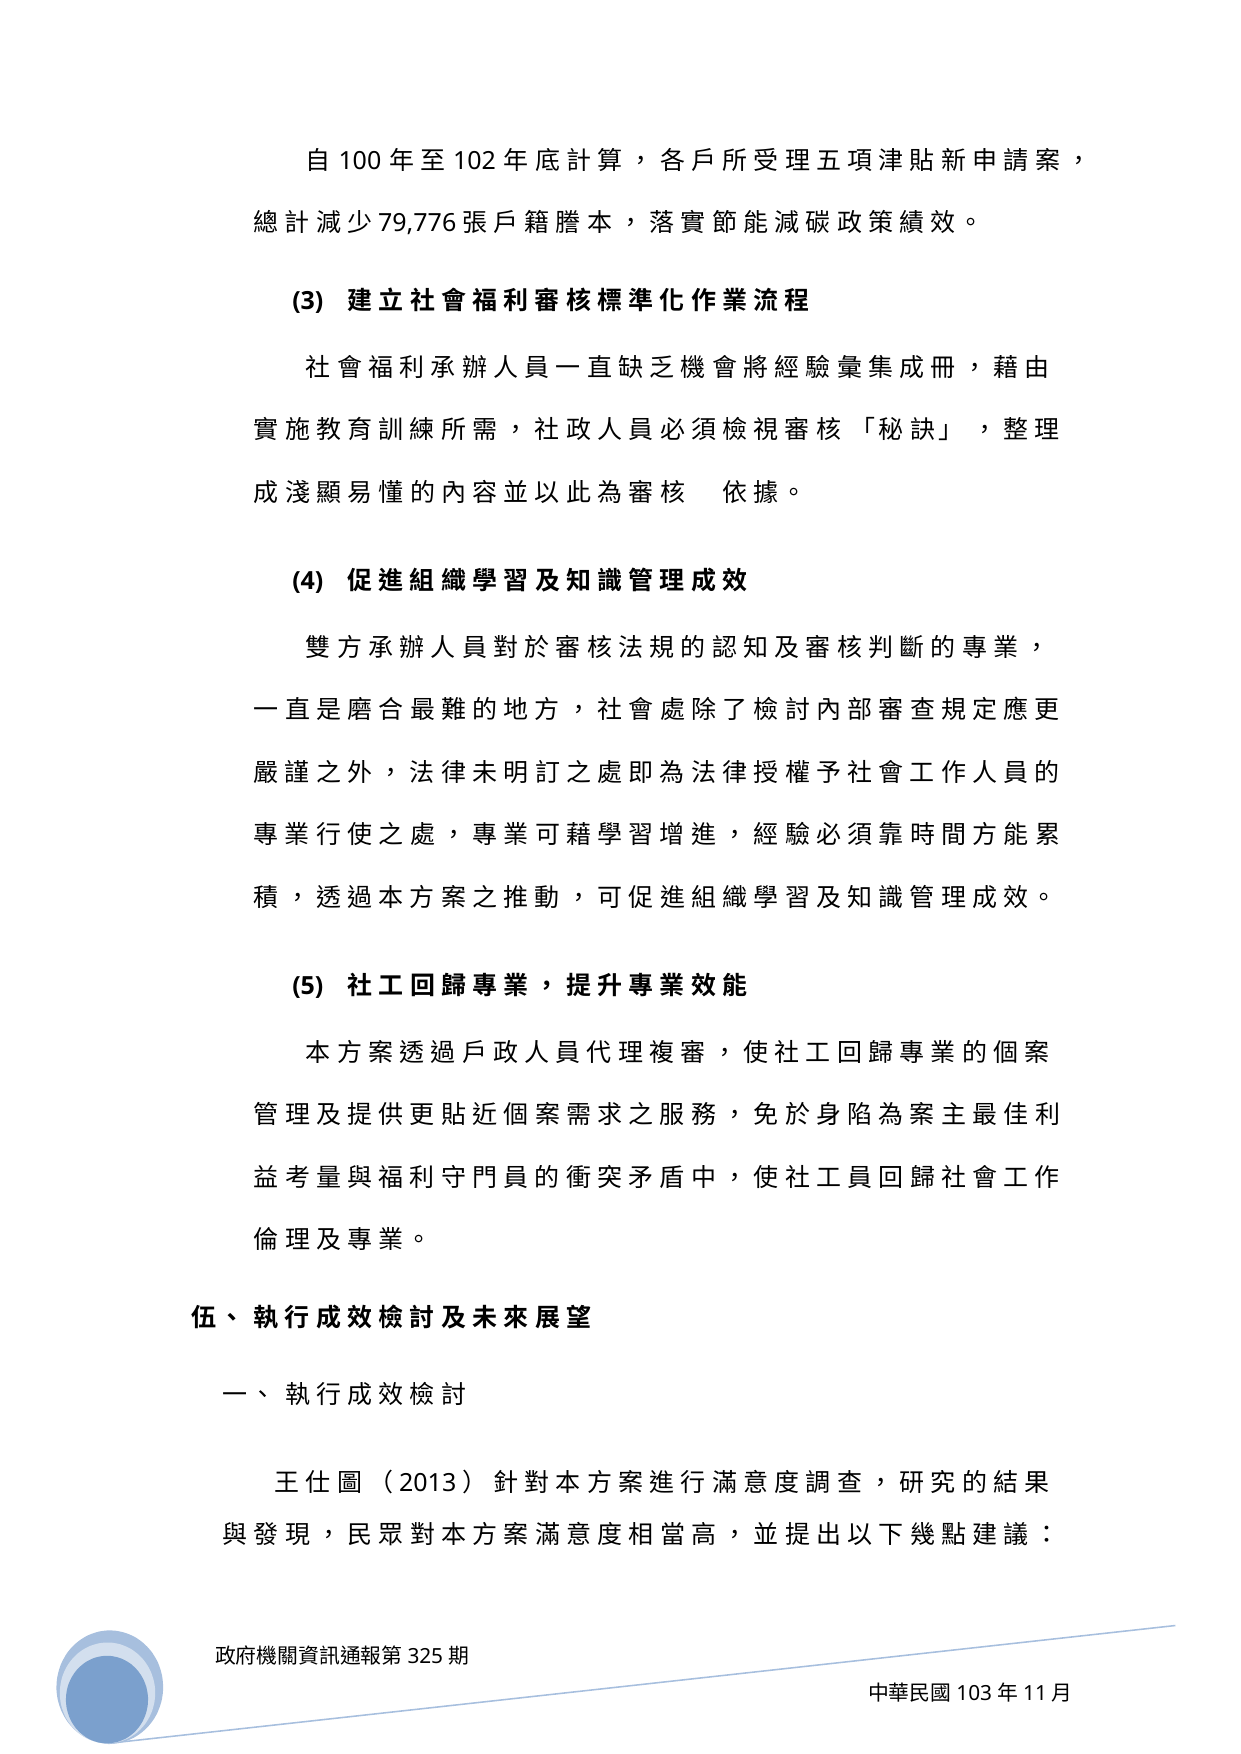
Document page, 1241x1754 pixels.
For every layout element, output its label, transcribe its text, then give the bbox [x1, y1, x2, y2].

text 王仕圖（2013）針對本方案進行滿意度調查，研究的結果與發現，民眾對本方案滿意度相當高，並提出以下幾點建議： [217, 1429, 1073, 1554]
text 伍、執行成效檢討及未來展望 [188, 1274, 1073, 1336]
text 社會福利承辦人員一直缺乏機會將經驗彙集成冊，藉由實施教育訓練所需，社政人員必須檢視審核「秘訣」，整理成淺顯易懂的內容並以此為審核 依據。 [247, 324, 1073, 511]
text 一、執行成效檢討 [217, 1351, 1073, 1414]
text 本方案透過戶政人員代理複審，使社工回歸專業的個案管理及提供更貼近個案需求之服務，免於身陷為案主最佳利益考量與福利守門員的衝突矛盾中，使社工員回歸社會工作倫理及專業。 [247, 1009, 1073, 1259]
list 社工回歸專業，提升專業效能 [291, 931, 1073, 994]
list 促進組織學習及知識管理成效 [291, 526, 1073, 589]
text 自100年至102年底計算，各戶所受理五項津貼新申請案，總計減少79,776張戶籍謄本，落實節能減碳政策績效。 [247, 106, 1073, 231]
list 建立社會福利審核標準化作業流程 [291, 246, 1073, 309]
text 雙方承辦人員對於審核法規的認知及審核判斷的專業，一直是磨合最難的地方，社會處除了檢討內部審查規定應更嚴謹之外，法律未明訂之處即為法律授權予社會工作人員的專業行使之處，專業可藉學習增進，經驗必須靠時間方能累積，透過本方案之推動，可促進組織學習及知識管理成效。 [247, 604, 1073, 916]
